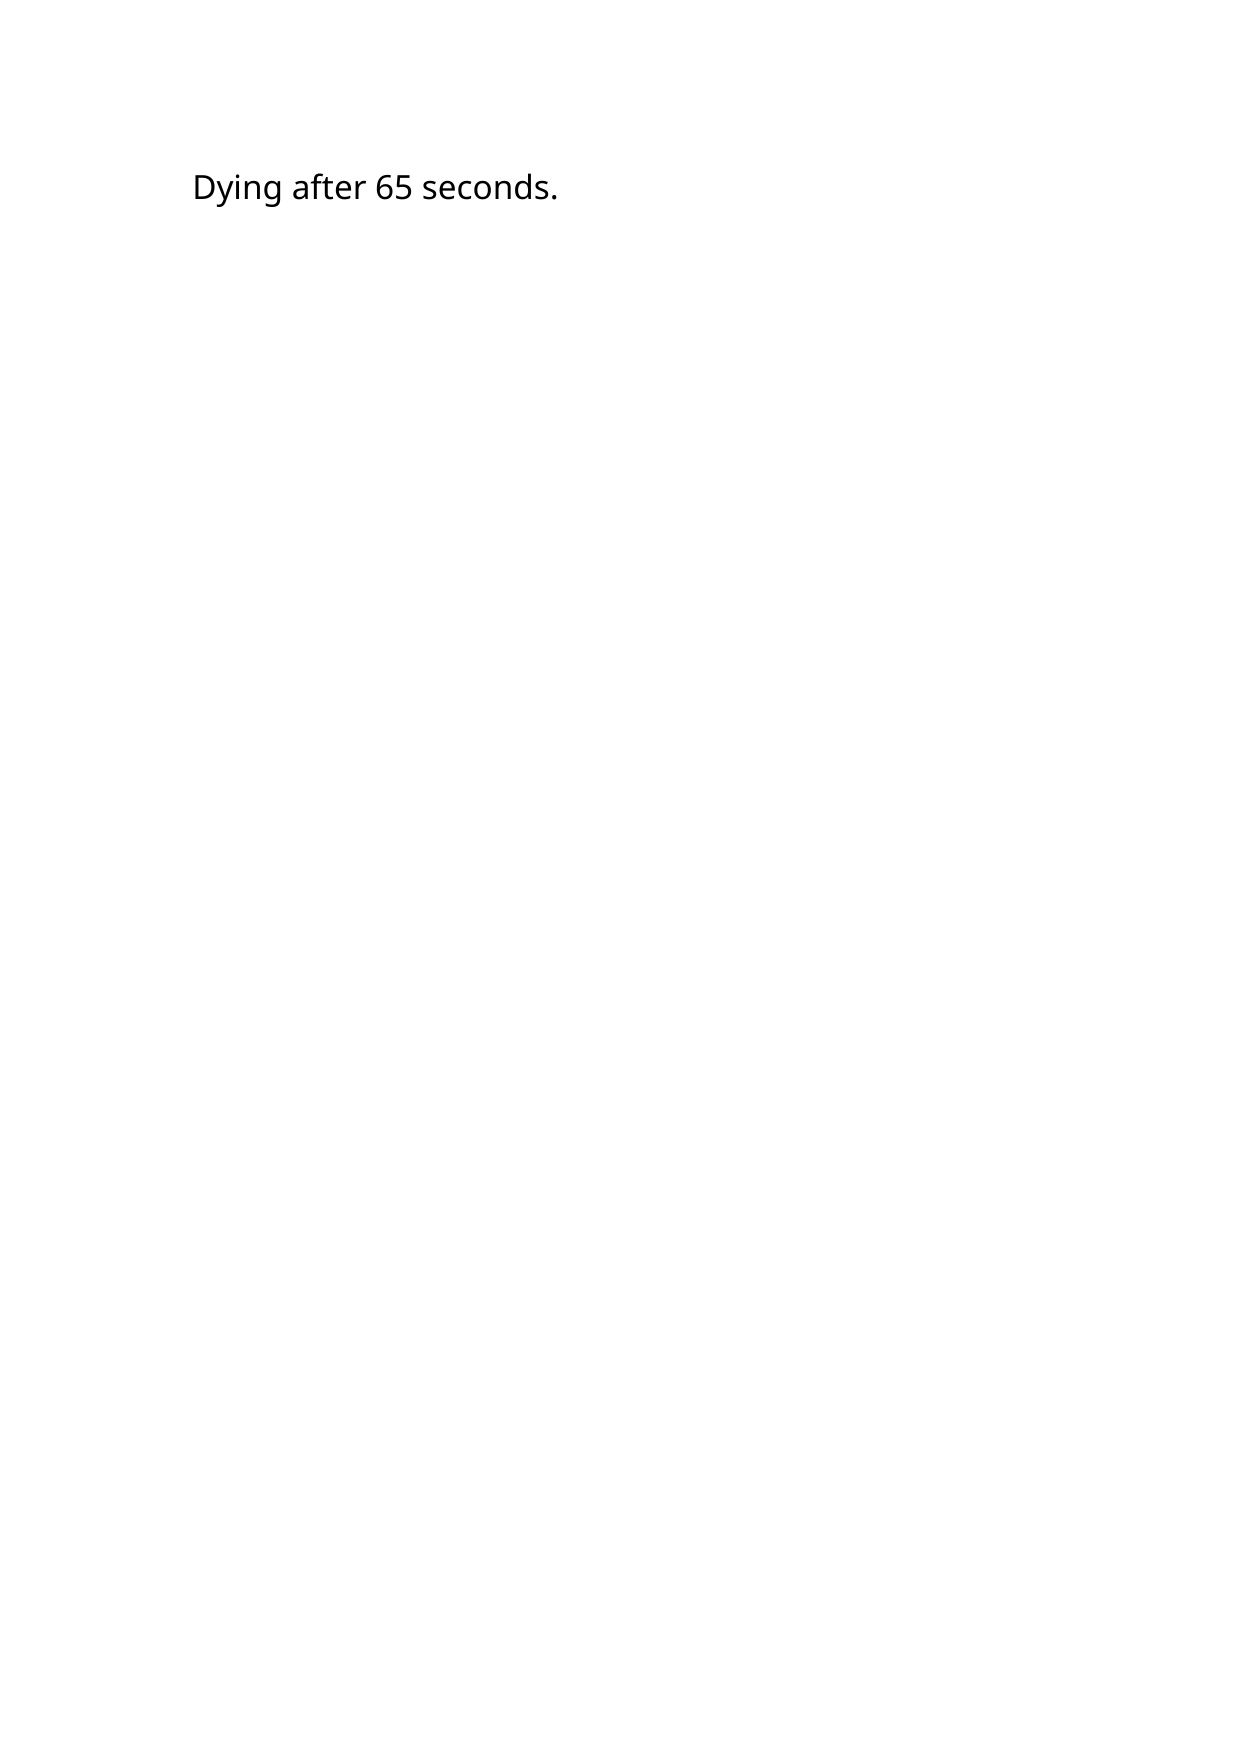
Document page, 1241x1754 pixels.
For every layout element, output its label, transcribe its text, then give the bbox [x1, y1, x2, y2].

text Dying after 65 seconds. [118, 163, 1122, 209]
